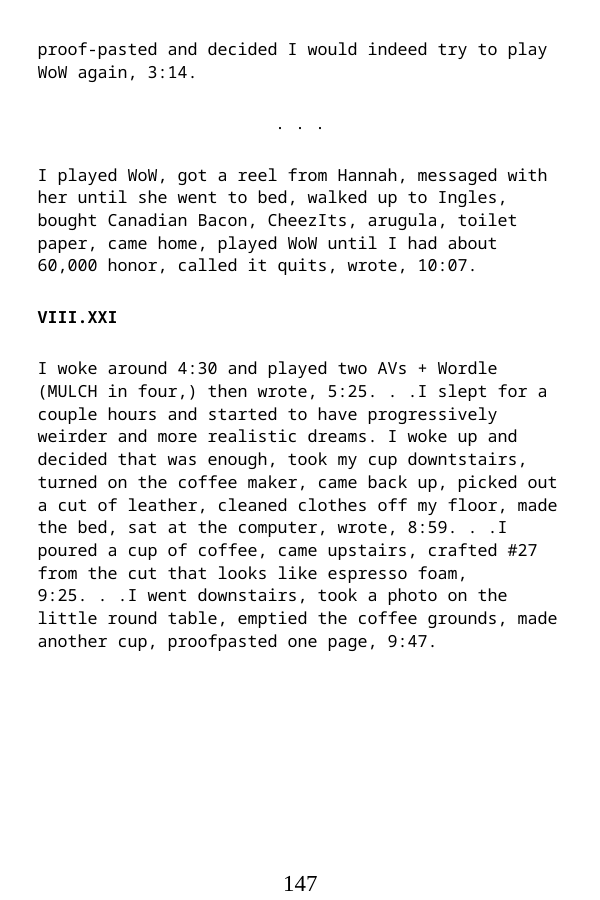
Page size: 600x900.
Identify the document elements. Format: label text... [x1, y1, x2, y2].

text proof-pasted and decided I would indeed try to play WoW again, 3:14. [37, 37, 562, 83]
text I played WoW, got a reel from Hannah, messaged with her until she went to bed, walked up to Ingles, bought Canadian Bacon, CheezIts, arugula, toilet paper, came home, played WoW until I had about 60,000 honor, called it quits, wrote, 10:07. [37, 163, 562, 277]
text . . . [37, 112, 562, 134]
text I woke around 4:30 and played two AVs + Wordle (MULCH in four,) then wrote, 5:25. . .I slept for a couple hours and started to have progressively weirder and more realistic dreams. I woke up and decided that was enough, took my cup downtstairs, turned on the coffee maker, came back up, picked out a cut of leather, cleaned clothes off my floor, made the bed, sat at the computer, wrote, 8:59. . .I poured a cup of coffee, came upstairs, crafted #27 from the cut that looks like espresso foam, 9:25. . .I went downstairs, took a photo on the little round table, emptied the coffee grounds, made another cup, proofpasted one page, 9:47. [37, 357, 562, 652]
text VIII.XXI [37, 305, 562, 328]
